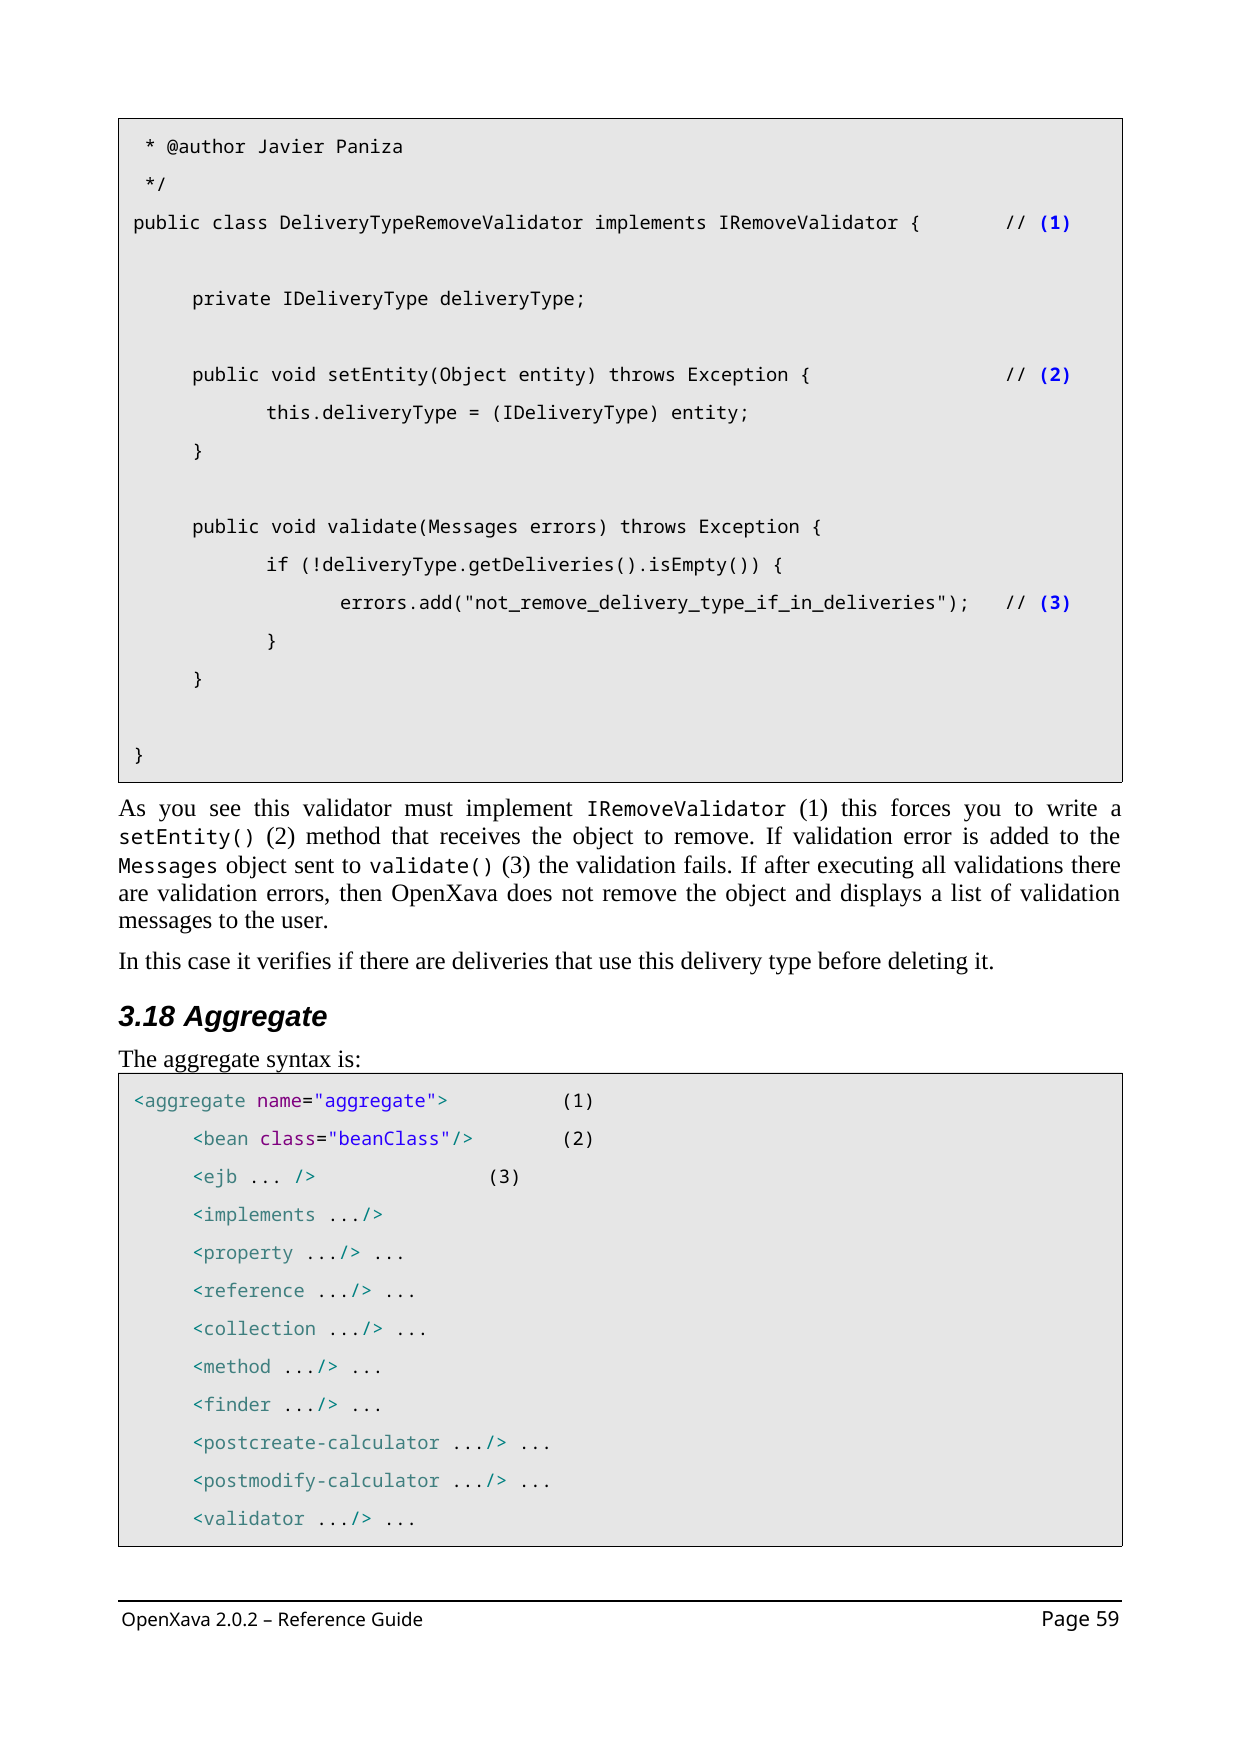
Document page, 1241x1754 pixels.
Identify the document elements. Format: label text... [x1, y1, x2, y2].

text <reference .../> ... [119, 1263, 1122, 1301]
text <postmodify-calculator .../> ... [119, 1453, 1122, 1491]
text In this case it verifies if there are deliveries that use this delivery type before deleting it. [118, 947, 1122, 974]
text As you see this validator must implement IRemoveValidator (1) this forces you to write a setEntity() (2) method that receives the object to remove. If validation error is added to the Messages object sent to validate() (3) the validation fails. If after executing all validations there are validation errors, then OpenXava does not remove the object and displays a list of validation messages to the user. [118, 794, 1122, 934]
text <property .../> ... [119, 1224, 1122, 1263]
text <method .../> ... [119, 1339, 1122, 1377]
text } [119, 422, 1122, 460]
text <finder .../> ... [119, 1377, 1122, 1415]
text <implements .../> [119, 1187, 1122, 1224]
text this.deliveryType = (IDeliveryType) entity; [119, 384, 1122, 422]
text <validator .../> ... [119, 1491, 1122, 1546]
text } [119, 650, 1122, 688]
text <collection .../> ... [119, 1301, 1122, 1339]
text public void setEntity(Object entity) throws Exception { // (2) [119, 346, 1122, 384]
text public class DeliveryTypeRemoveValidator implements IRemoveValidator { // (1) [119, 194, 1122, 232]
text errors.add("not_remove_delivery_type_if_in_deliveries"); // (3) [119, 574, 1122, 612]
subtitle Aggregate [118, 999, 1122, 1032]
text } [119, 726, 1122, 782]
text The aggregate syntax is: [118, 1045, 1122, 1072]
text <aggregate name="aggregate"> (1) [119, 1074, 1122, 1111]
text */ [119, 156, 1122, 194]
text * @author Javier Paniza [119, 119, 1122, 156]
text <postcreate-calculator .../> ... [119, 1415, 1122, 1453]
text <ejb ... /> (3) [119, 1148, 1122, 1187]
text <bean class="beanClass"/> (2) [119, 1111, 1122, 1148]
text public void validate(Messages errors) throws Exception { [119, 498, 1122, 536]
text private IDeliveryType deliveryType; [119, 270, 1122, 308]
text } [119, 612, 1122, 650]
text if (!deliveryType.getDeliveries().isEmpty()) { [119, 536, 1122, 574]
